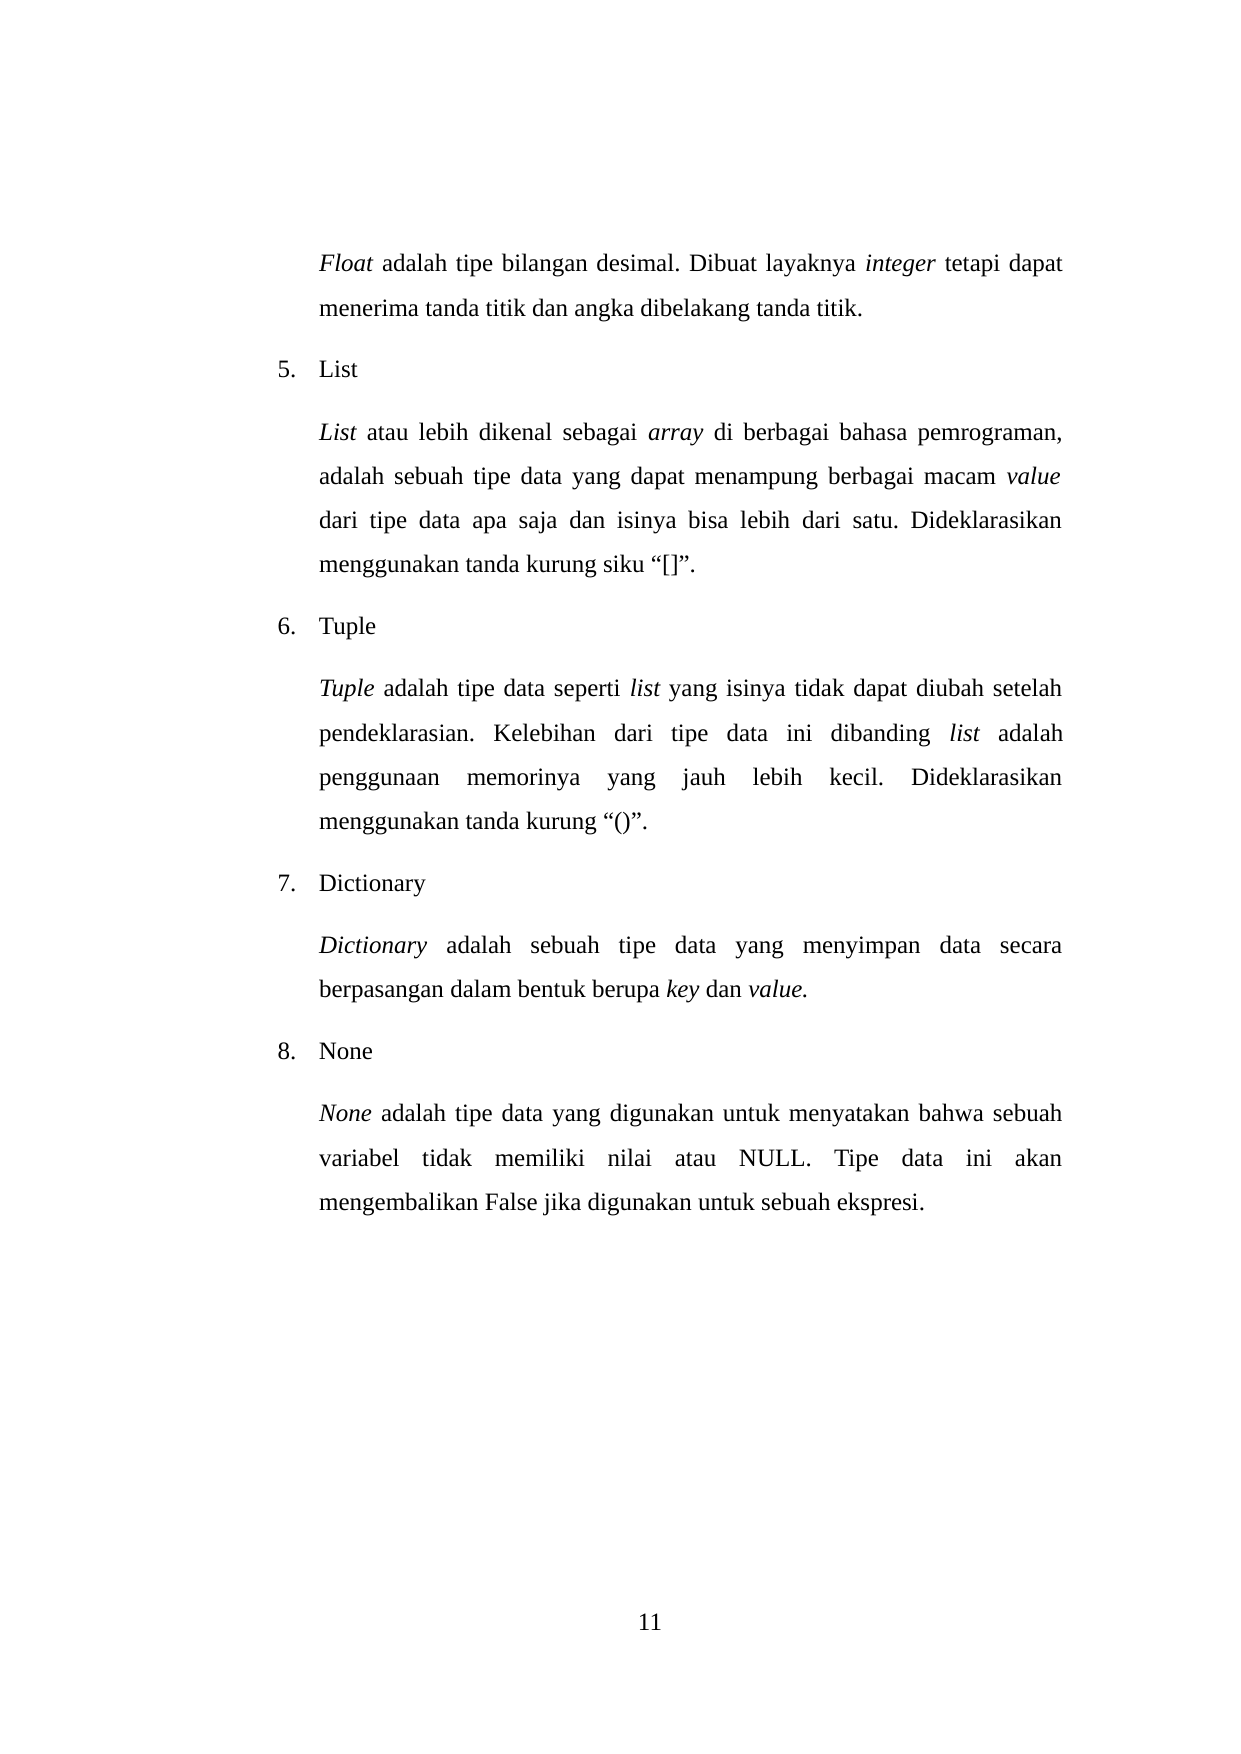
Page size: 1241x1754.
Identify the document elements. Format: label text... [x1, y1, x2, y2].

list Tuple [277, 599, 1063, 643]
list None adalah tipe data yang digunakan untuk menyatakan bahwa sebuah variabel tidak memiliki nilai atau NULL. Tipe data ini akan mengembalikan False jika digunakan untuk sebuah ekspresi. [319, 1086, 1063, 1219]
list Dictionary [277, 856, 1063, 900]
list Dictionary adalah sebuah tipe data yang menyimpan data secara berpasangan dalam bentuk berupa key dan value. [319, 918, 1063, 1007]
list List [277, 342, 1063, 387]
list Float adalah tipe bilangan desimal. Dibuat layaknya integer tetapi dapat menerima tanda titik dan angka dibelakang tanda titik. [319, 236, 1063, 325]
list None [277, 1024, 1063, 1068]
list List atau lebih dikenal sebagai array di berbagai bahasa pemrograman, adalah sebuah tipe data yang dapat menampung berbagai macam value dari tipe data apa saja dan isinya bisa lebih dari satu. Dideklarasikan menggunakan tanda kurung siku “[]”. [319, 404, 1063, 582]
list Tuple adalah tipe data seperti list yang isinya tidak dapat diubah setelah pendeklarasian. Kelebihan dari tipe data ini dibanding list adalah penggunaan memorinya yang jauh lebih kecil. Dideklarasikan menggunakan tanda kurung “()”. [319, 661, 1063, 838]
